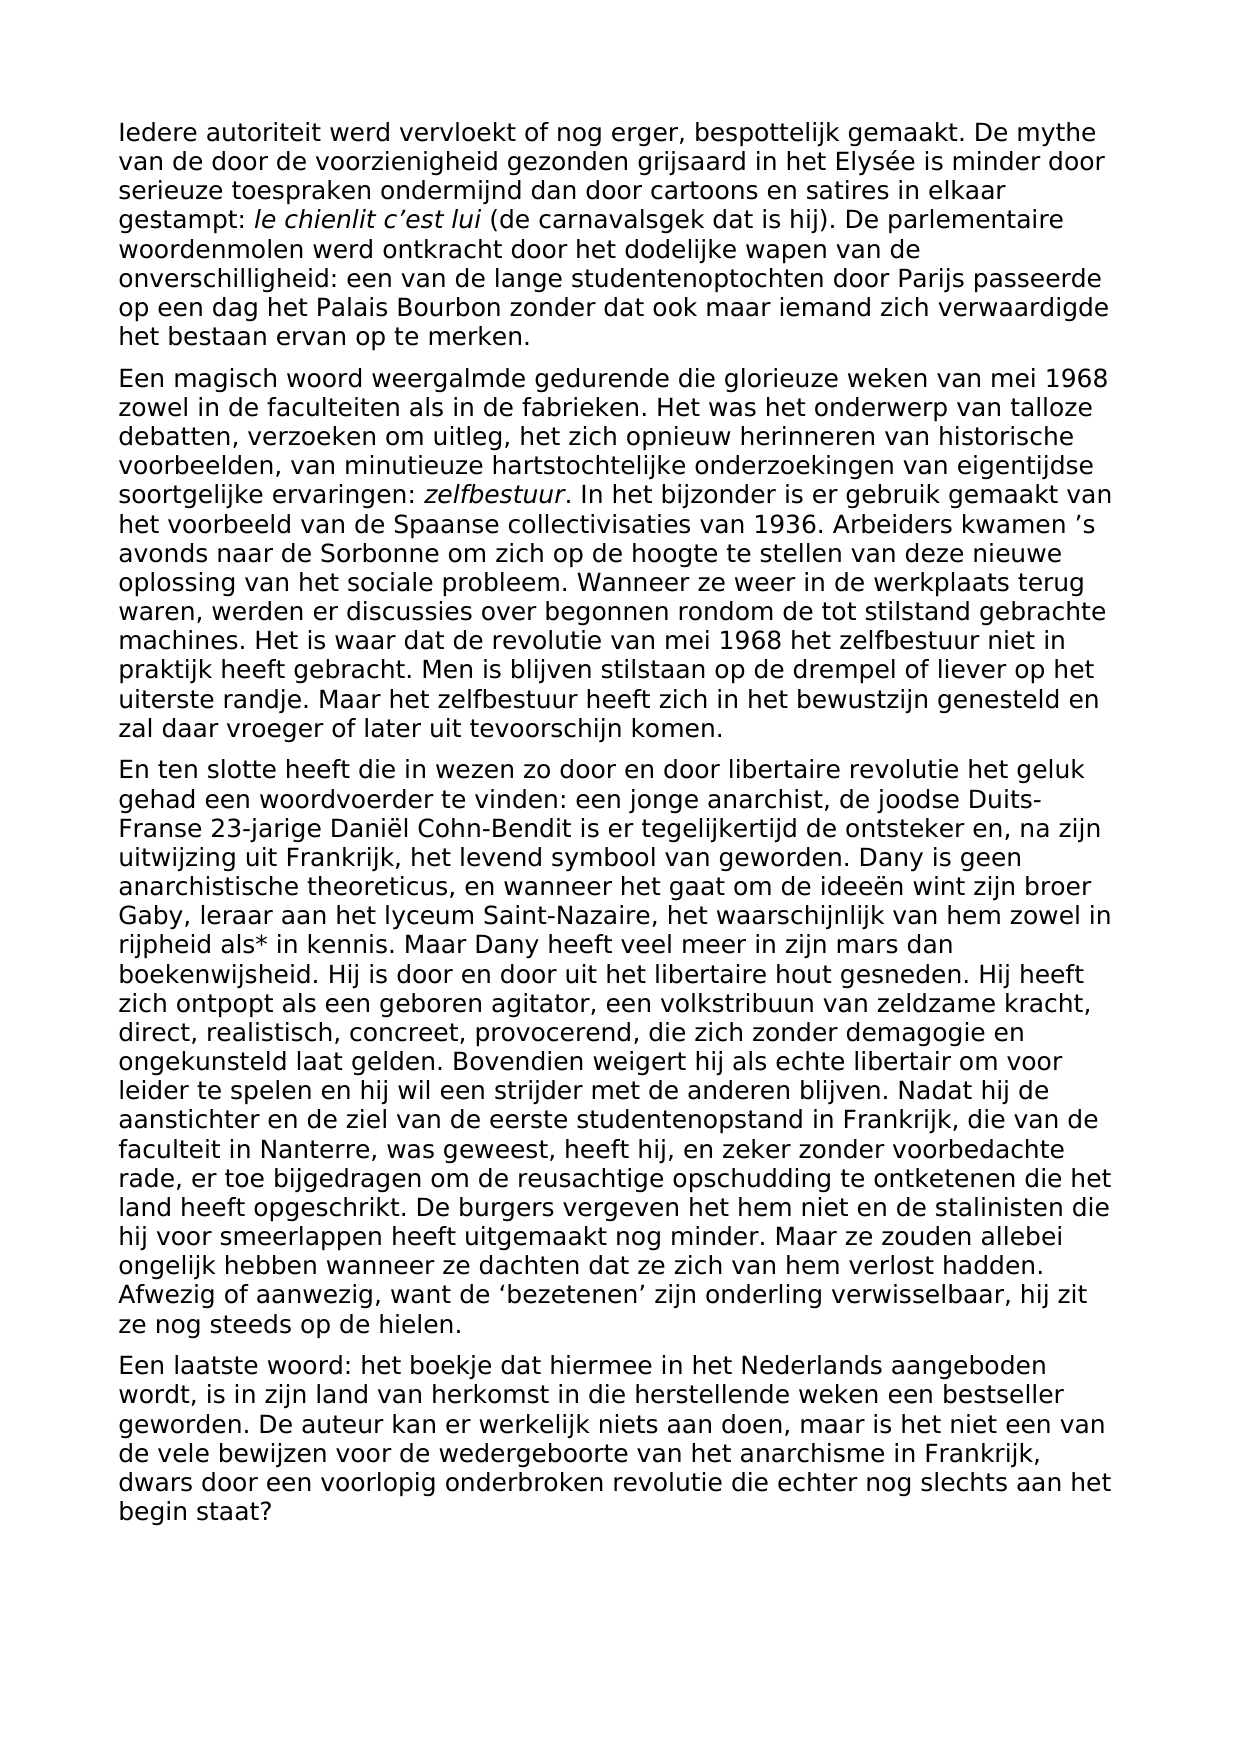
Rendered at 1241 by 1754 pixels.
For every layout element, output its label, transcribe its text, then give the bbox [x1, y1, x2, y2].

text Een laatste woord: het boekje dat hiermee in het Nederlands aangeboden wordt, is in zijn land van herkomst in die herstellende weken een bestseller geworden. De auteur kan er werkelijk niets aan doen, maar is het niet een van de vele bewijzen voor de wedergeboorte van het anarchisme in Frankrijk, dwars door een voorlopig onderbroken revolutie die echter nog slechts aan het begin staat? [118, 1351, 1122, 1526]
text Een magisch woord weergalmde gedurende die glorieuze weken van mei 1968 zowel in de faculteiten als in de fabrieken. Het was het onderwerp van talloze debatten, verzoeken om uitleg, het zich opnieuw herinneren van historische voorbeelden, van minutieuze hartstochtelijke onderzoekingen van eigentijdse soortgelijke ervaringen: zelfbestuur. In het bijzonder is er gebruik gemaakt van het voorbeeld van de Spaanse collectivisaties van 1936. Arbeiders kwamen ’s avonds naar de Sorbonne om zich op de hoogte te stellen van deze nieuwe oplossing van het sociale probleem. Wanneer ze weer in de werkplaats terug waren, werden er discussies over begonnen rondom de tot stilstand gebrachte machines. Het is waar dat de revolutie van mei 1968 het zelfbestuur niet in praktijk heeft gebracht. Men is blijven stilstaan op de drempel of liever op het uiterste randje. Maar het zelfbestuur heeft zich in het bewustzijn genesteld en zal daar vroeger of later uit tevoorschijn komen. [118, 364, 1122, 743]
text Iedere autoriteit werd vervloekt of nog erger, bespottelijk gemaakt. De mythe van de door de voorzienigheid gezonden grijsaard in het Elysée is minder door serieuze toespraken ondermijnd dan door cartoons en satires in elkaar gestampt: le chienlit c’est lui (de carnavalsgek dat is hij). De parlementaire woordenmolen werd ontkracht door het dodelijke wapen van de onverschilligheid: een van de lange studentenoptochten door Parijs passeerde op een dag het Palais Bourbon zonder dat ook maar iemand zich verwaardigde het bestaan ervan op te merken. [118, 118, 1122, 351]
text En ten slotte heeft die in wezen zo door en door libertaire revolutie het geluk gehad een woordvoerder te vinden: een jonge anarchist, de joodse Duits-Franse 23-jarige Daniël Cohn-Bendit is er tegelijkertijd de ontsteker en, na zijn uitwijzing uit Frankrijk, het levend symbool van geworden. Dany is geen anarchistische theoreticus, en wanneer het gaat om de ideeën wint zijn broer Gaby, leraar aan het lyceum Saint-Nazaire, het waarschijnlijk van hem zowel in rijpheid als* in kennis. Maar Dany heeft veel meer in zijn mars dan boekenwijsheid. Hij is door en door uit het libertaire hout gesneden. Hij heeft zich ontpopt als een geboren agitator, een volkstribuun van zeldzame kracht, direct, realistisch, concreet, provocerend, die zich zonder demagogie en ongekunsteld laat gelden. Bovendien weigert hij als echte libertair om voor leider te spelen en hij wil een strijder met de anderen blijven. Nadat hij de aanstichter en de ziel van de eerste studentenopstand in Frankrijk, die van de faculteit in Nanterre, was geweest, heeft hij, en zeker zonder voorbedachte rade, er toe bijgedragen om de reusachtige opschudding te ontketenen die het land heeft opgeschrikt. De burgers vergeven het hem niet en de stalinisten die hij voor smeerlappen heeft uitgemaakt nog minder. Maar ze zouden allebei ongelijk hebben wanneer ze dachten dat ze zich van hem verlost hadden. Afwezig of aanwezig, want de ‘bezetenen’ zijn onderling verwisselbaar, hij zit ze nog steeds op de hielen. [118, 756, 1122, 1339]
